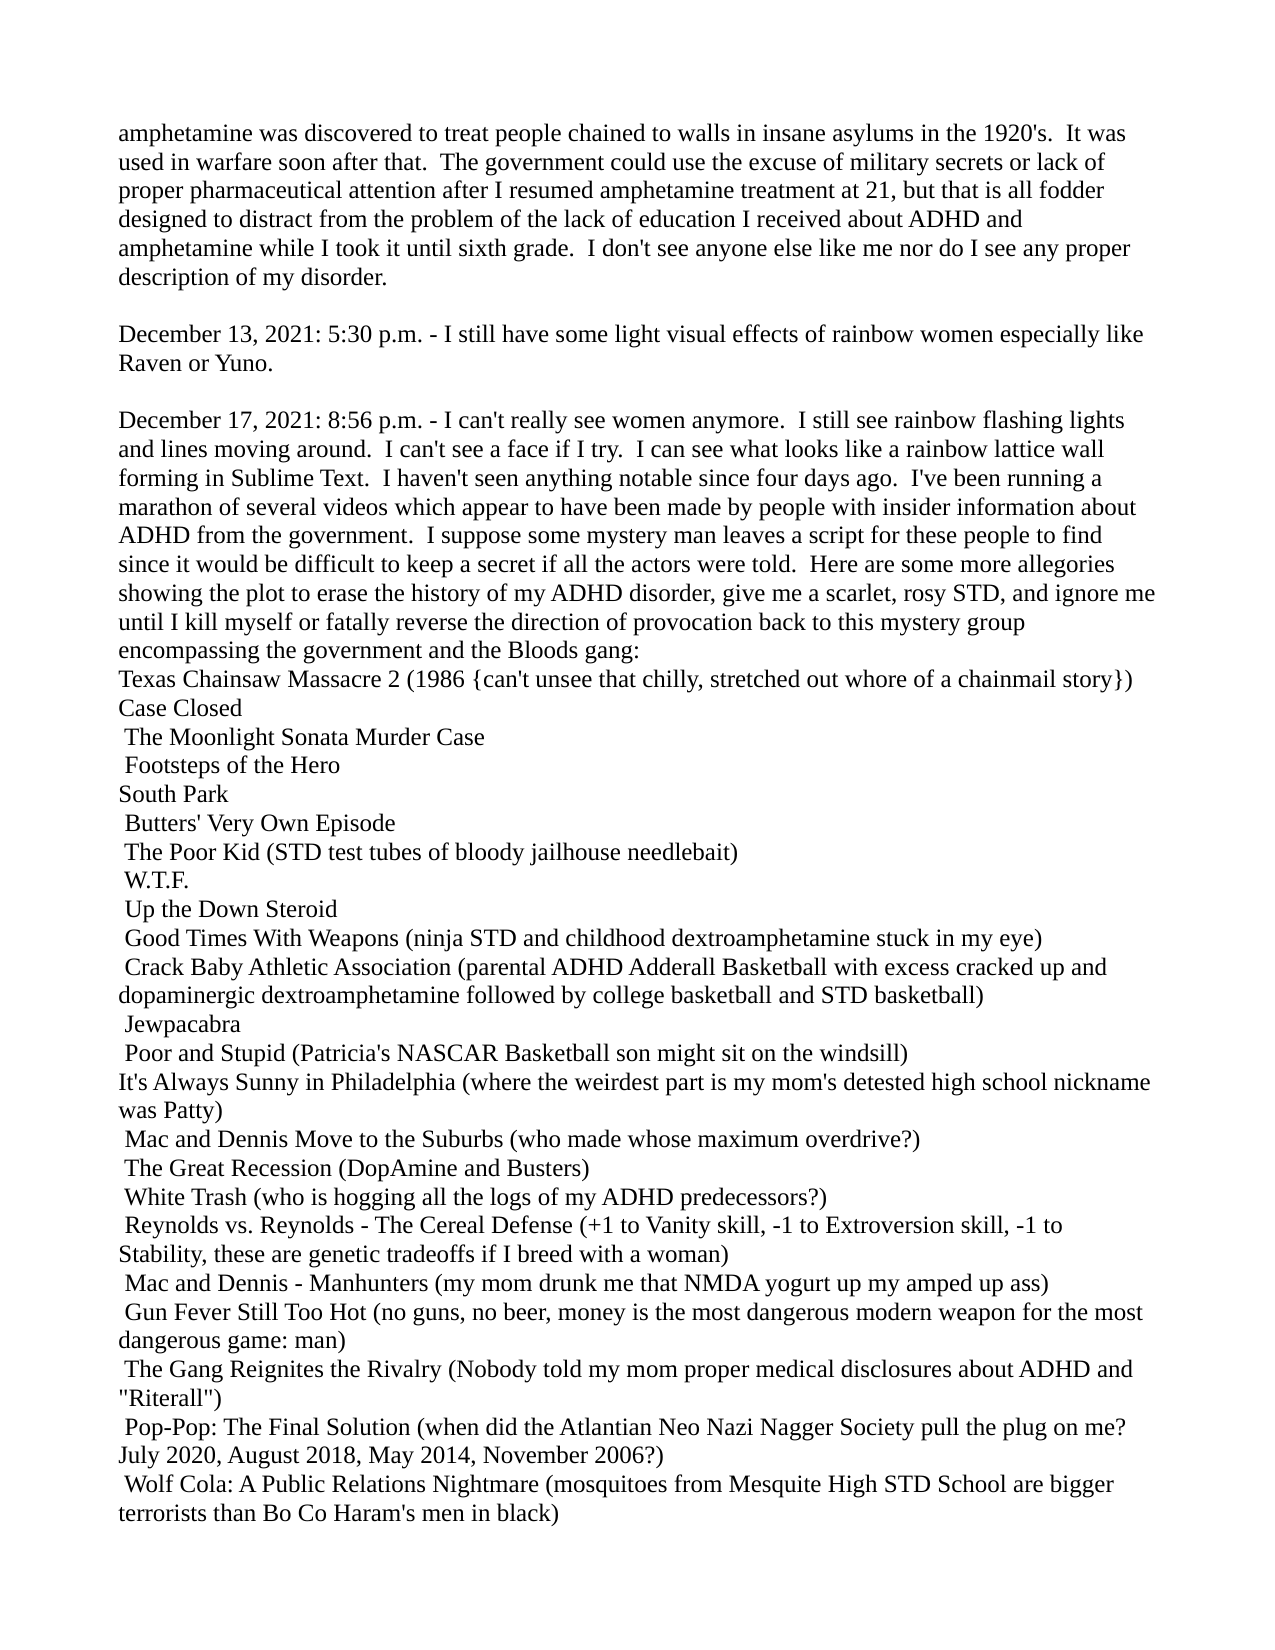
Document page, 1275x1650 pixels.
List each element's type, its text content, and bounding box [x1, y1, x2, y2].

text Gun Fever Still Too Hot (no guns, no beer, money is the most dangerous modern weapon for the most dangerous game: man) [118, 1297, 1157, 1354]
text Texas Chainsaw Massacre 2 (1986 {can't unsee that chilly, stretched out whore of a chainmail story}) [118, 664, 1157, 693]
text Butters' Very Own Episode [118, 808, 1157, 837]
text Crack Baby Athletic Association (parental ADHD Adderall Basketball with excess cracked up and dopaminergic dextroamphetamine followed by college basketball and STD basketball) [118, 952, 1157, 1009]
text White Trash (who is hogging all the logs of my ADHD predecessors?) [118, 1182, 1157, 1211]
text Up the Down Steroid [118, 894, 1157, 923]
text Mac and Dennis Move to the Suburbs (who made whose maximum overdrive?) [118, 1124, 1157, 1153]
text Footsteps of the Hero [118, 751, 1157, 779]
text The Poor Kid (STD test tubes of bloody jailhouse needlebait) [118, 837, 1157, 866]
text It's Always Sunny in Philadelphia (where the weirdest part is my mom's detested high school nickname was Patty) [118, 1067, 1157, 1124]
text December 13, 2021: 5:30 p.m. - I still have some light visual effects of rainbow women especially like Raven or Yuno. [118, 319, 1157, 377]
text Case Closed [118, 693, 1157, 722]
text Jewpacabra [118, 1009, 1157, 1038]
text Poor and Stupid (Patricia's NASCAR Basketball son might sit on the windsill) [118, 1038, 1157, 1067]
text The Great Recession (DopAmine and Busters) [118, 1153, 1157, 1182]
text The Gang Reignites the Rivalry (Nobody told my mom proper medical disclosures about ADHD and "Riterall") [118, 1354, 1157, 1412]
text Reynolds vs. Reynolds - The Cereal Defense (+1 to Vanity skill, -1 to Extroversion skill, -1 to Stability, these are genetic tradeoffs if I breed with a woman) [118, 1211, 1157, 1268]
text Good Times With Weapons (ninja STD and childhood dextroamphetamine stuck in my eye) [118, 923, 1157, 952]
text South Park [118, 779, 1157, 808]
text W.T.F. [118, 866, 1157, 894]
text Pop-Pop: The Final Solution (when did the Atlantian Neo Nazi Nagger Society pull the plug on me? July 2020, August 2018, May 2014, November 2006?) [118, 1412, 1157, 1469]
text The Moonlight Sonata Murder Case [118, 722, 1157, 751]
text December 17, 2021: 8:56 p.m. - I can't really see women anymore. I still see rainbow flashing lights and lines moving around. I can't see a face if I try. I can see what looks like a rainbow lattice wall forming in Sublime Text. I haven't seen anything notable since four days ago. I've been running a marathon of several videos which appear to have been made by people with insider information about ADHD from the government. I suppose some mystery man leaves a script for these people to find since it would be difficult to keep a secret if all the actors were told. Here are some more allegories showing the plot to erase the history of my ADHD disorder, give me a scarlet, rosy STD, and ignore me until I kill myself or fatally reverse the direction of provocation back to this mystery group encompassing the government and the Bloods gang: [118, 406, 1157, 664]
text Wolf Cola: A Public Relations Nightmare (mosquitoes from Mesquite High STD School are bigger terrorists than Bo Co Haram's men in black) [118, 1469, 1157, 1527]
text amphetamine was discovered to treat people chained to walls in insane asylums in the 1920's. It was used in warfare soon after that. The government could use the excuse of military secrets or lack of proper pharmaceutical attention after I resumed amphetamine treatment at 21, but that is all fodder designed to distract from the problem of the lack of education I received about ADHD and amphetamine while I took it until sixth grade. I don't see anyone else like me nor do I see any proper description of my disorder. [118, 118, 1157, 291]
text Mac and Dennis - Manhunters (my mom drunk me that NMDA yogurt up my amped up ass) [118, 1268, 1157, 1297]
